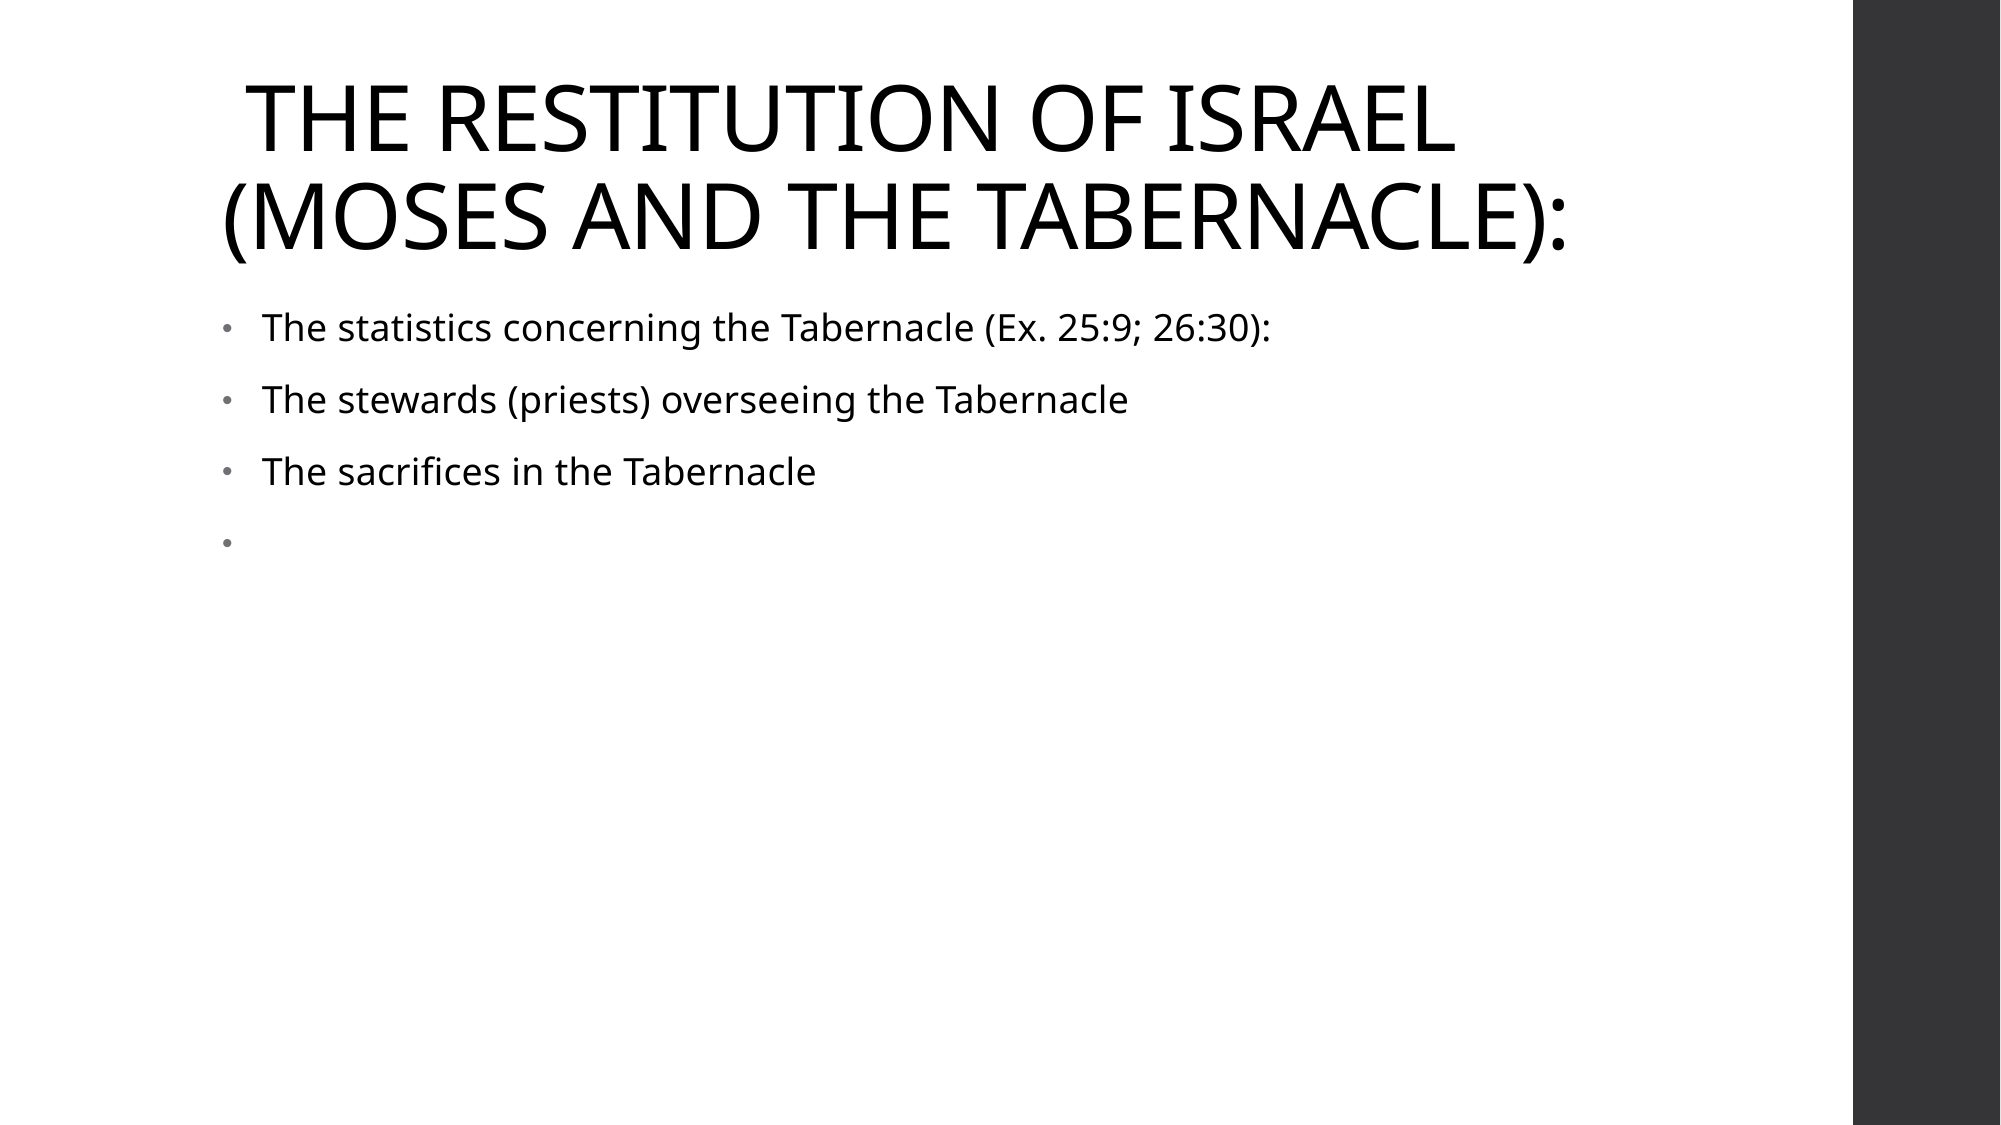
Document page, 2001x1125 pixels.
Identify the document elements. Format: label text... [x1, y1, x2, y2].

title THE RESTITUTION OF ISRAEL (MOSES AND THE TABERNACLE): [206, 60, 1797, 278]
list The statistics concerning the Tabernacle (Ex. 25:9; 26:30): The stewards (priests) overseeing the Tabernacle The sacrifices in the Tabernacle [206, 299, 1617, 1014]
